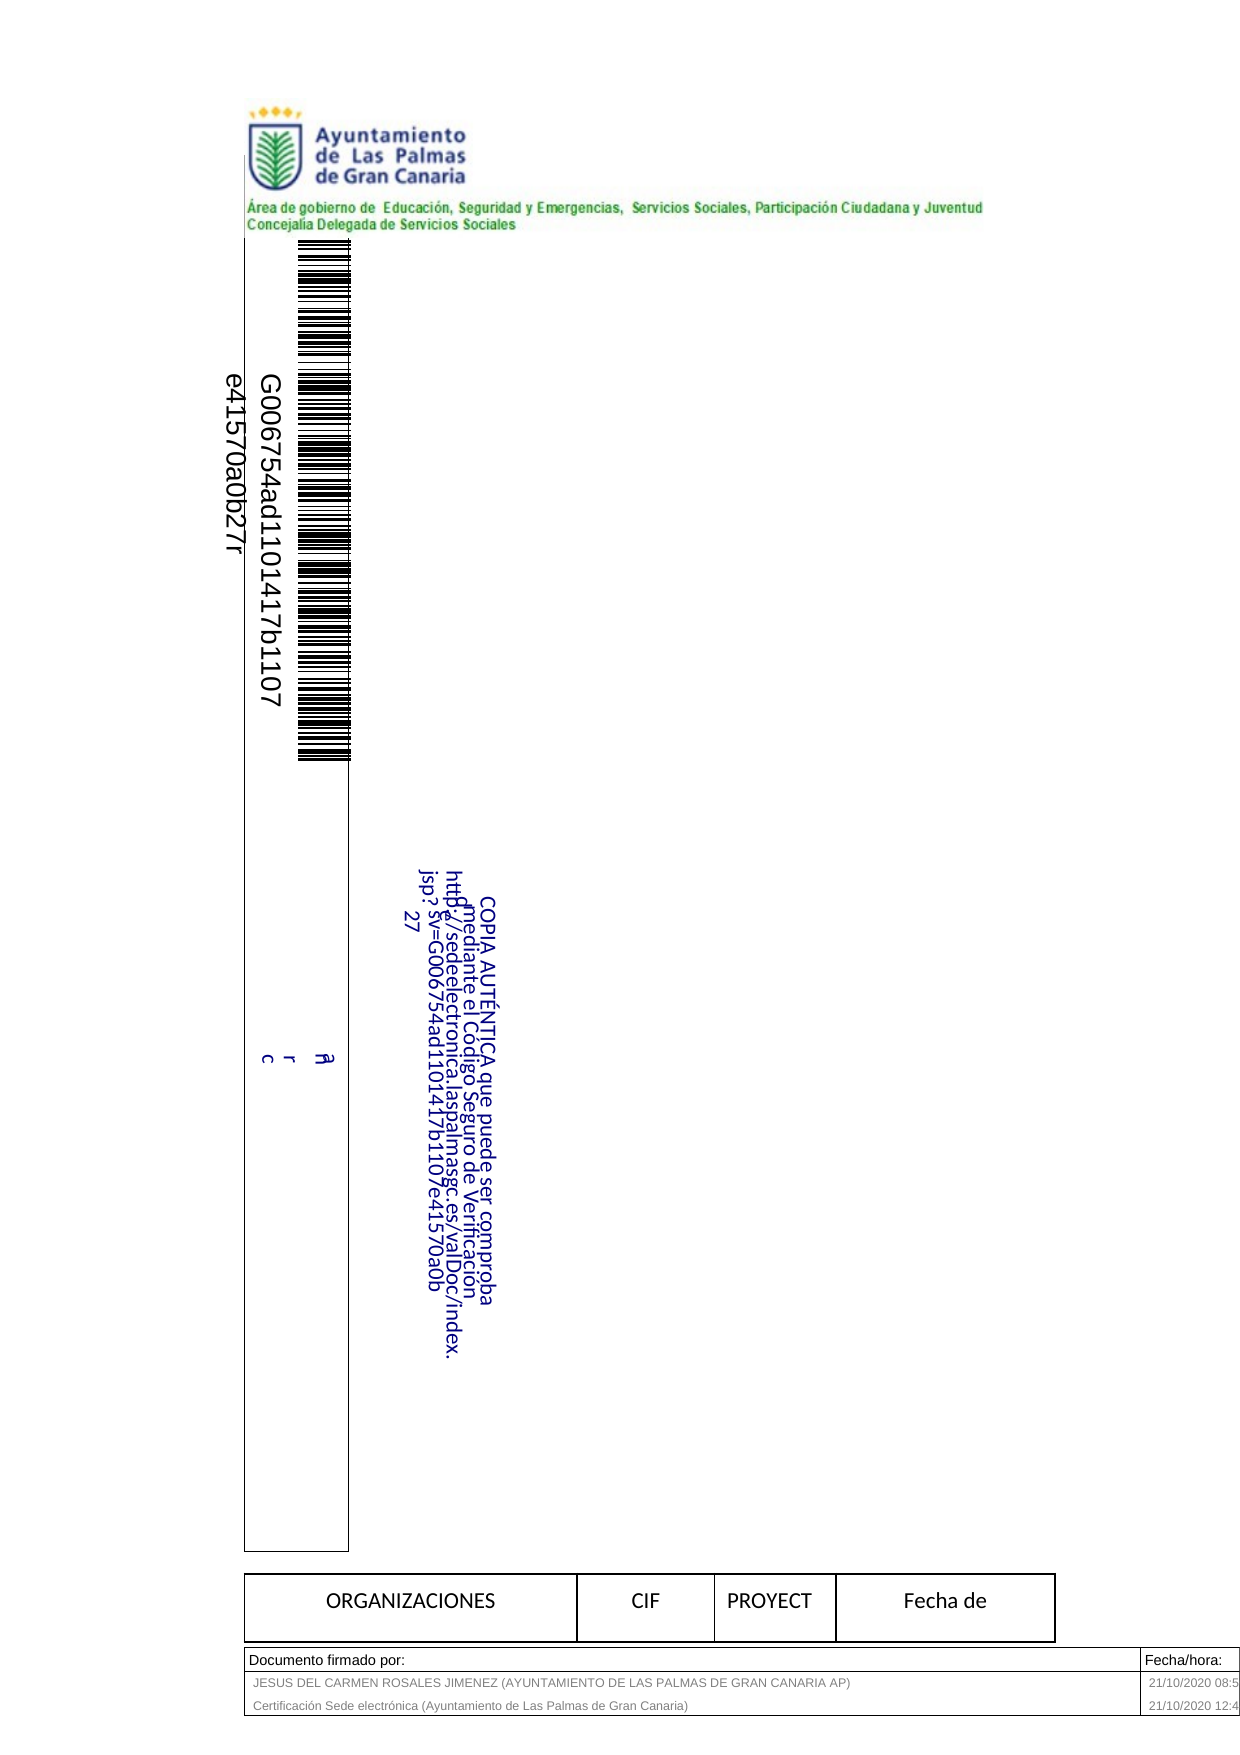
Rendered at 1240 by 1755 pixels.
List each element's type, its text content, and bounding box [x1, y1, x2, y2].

table_header ORGANIZACIONES [245, 1575, 576, 1641]
table_header Fecha de [837, 1575, 1054, 1641]
table_header PROYECT [715, 1575, 835, 1641]
table_header CIF [578, 1575, 714, 1641]
table_cell [245, 238, 348, 1551]
